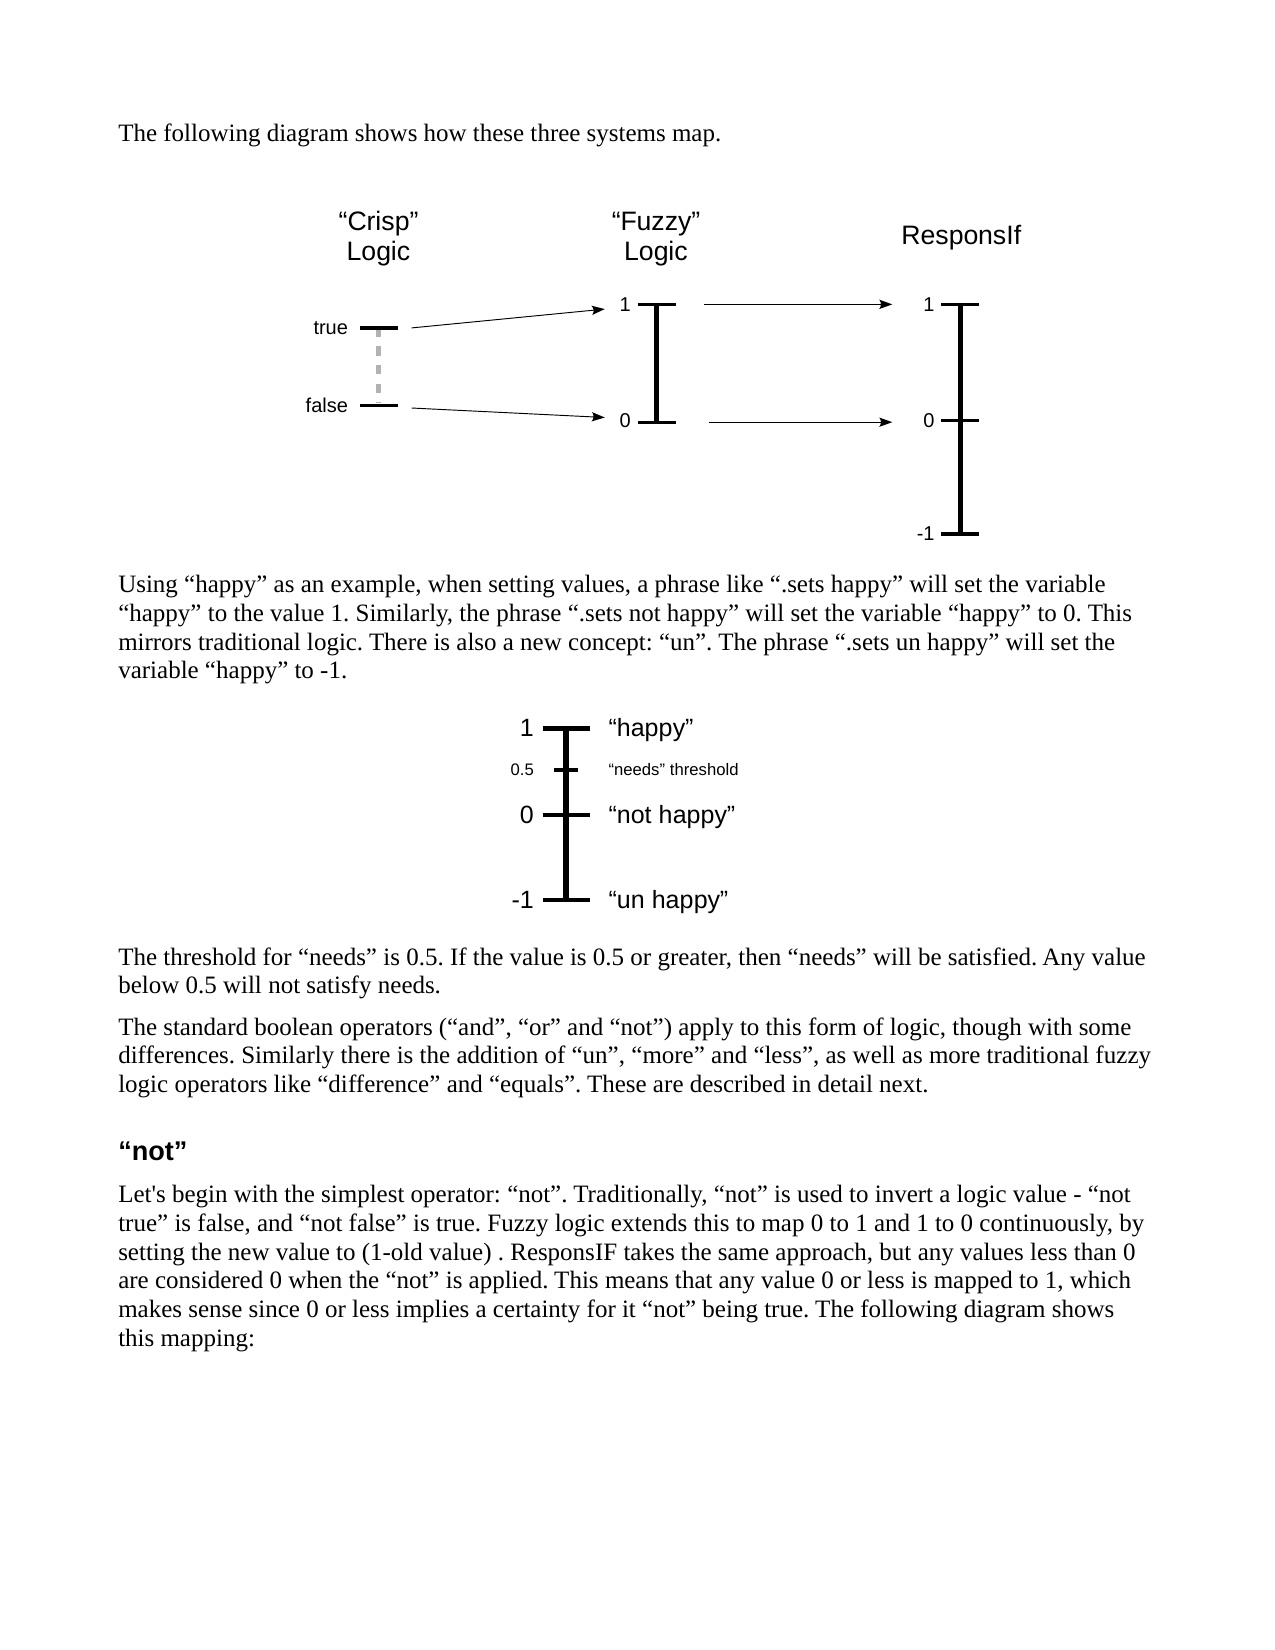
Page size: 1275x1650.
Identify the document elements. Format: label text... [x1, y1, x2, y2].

text Using “happy” as an example, when setting values, a phrase like “.sets happy” will set the variable “happy” to the value 1. Similarly, the phrase “.sets not happy” will set the variable “happy” to 0. This mirrors traditional logic. There is also a new concept: “un”. The phrase “.sets un happy” will set the variable “happy” to -1. [118, 201, 1157, 684]
text Let's begin with the simplest operator: “not”. Traditionally, “not” is used to invert a logic value - “not true” is false, and “not false” is true. Fuzzy logic extends this to map 0 to 1 and 1 to 0 continuously, by setting the new value to (1-old value) . ResponsIF takes the same approach, but any values less than 0 are considered 0 when the “not” is applied. This means that any value 0 or less is mapped to 1, which makes sense since 0 or less implies a certainty for it “not” being true. The following diagram shows this mapping: [118, 1179, 1157, 1352]
subtitle “not” [118, 1135, 1157, 1167]
text The standard boolean operators (“and”, “or” and “not”) apply to this form of logic, though with some differences. Similarly there is the addition of “un”, “more” and “less”, as well as more traditional fuzzy logic operators like “difference” and “equals”. These are described in detail next. [118, 1012, 1157, 1098]
text The following diagram shows how these three systems map. [118, 118, 1157, 147]
text The threshold for “needs” is 0.5. If the value is 0.5 or greater, then “needs” will be satisfied. Any value below 0.5 will not satisfy needs. [118, 697, 1157, 999]
